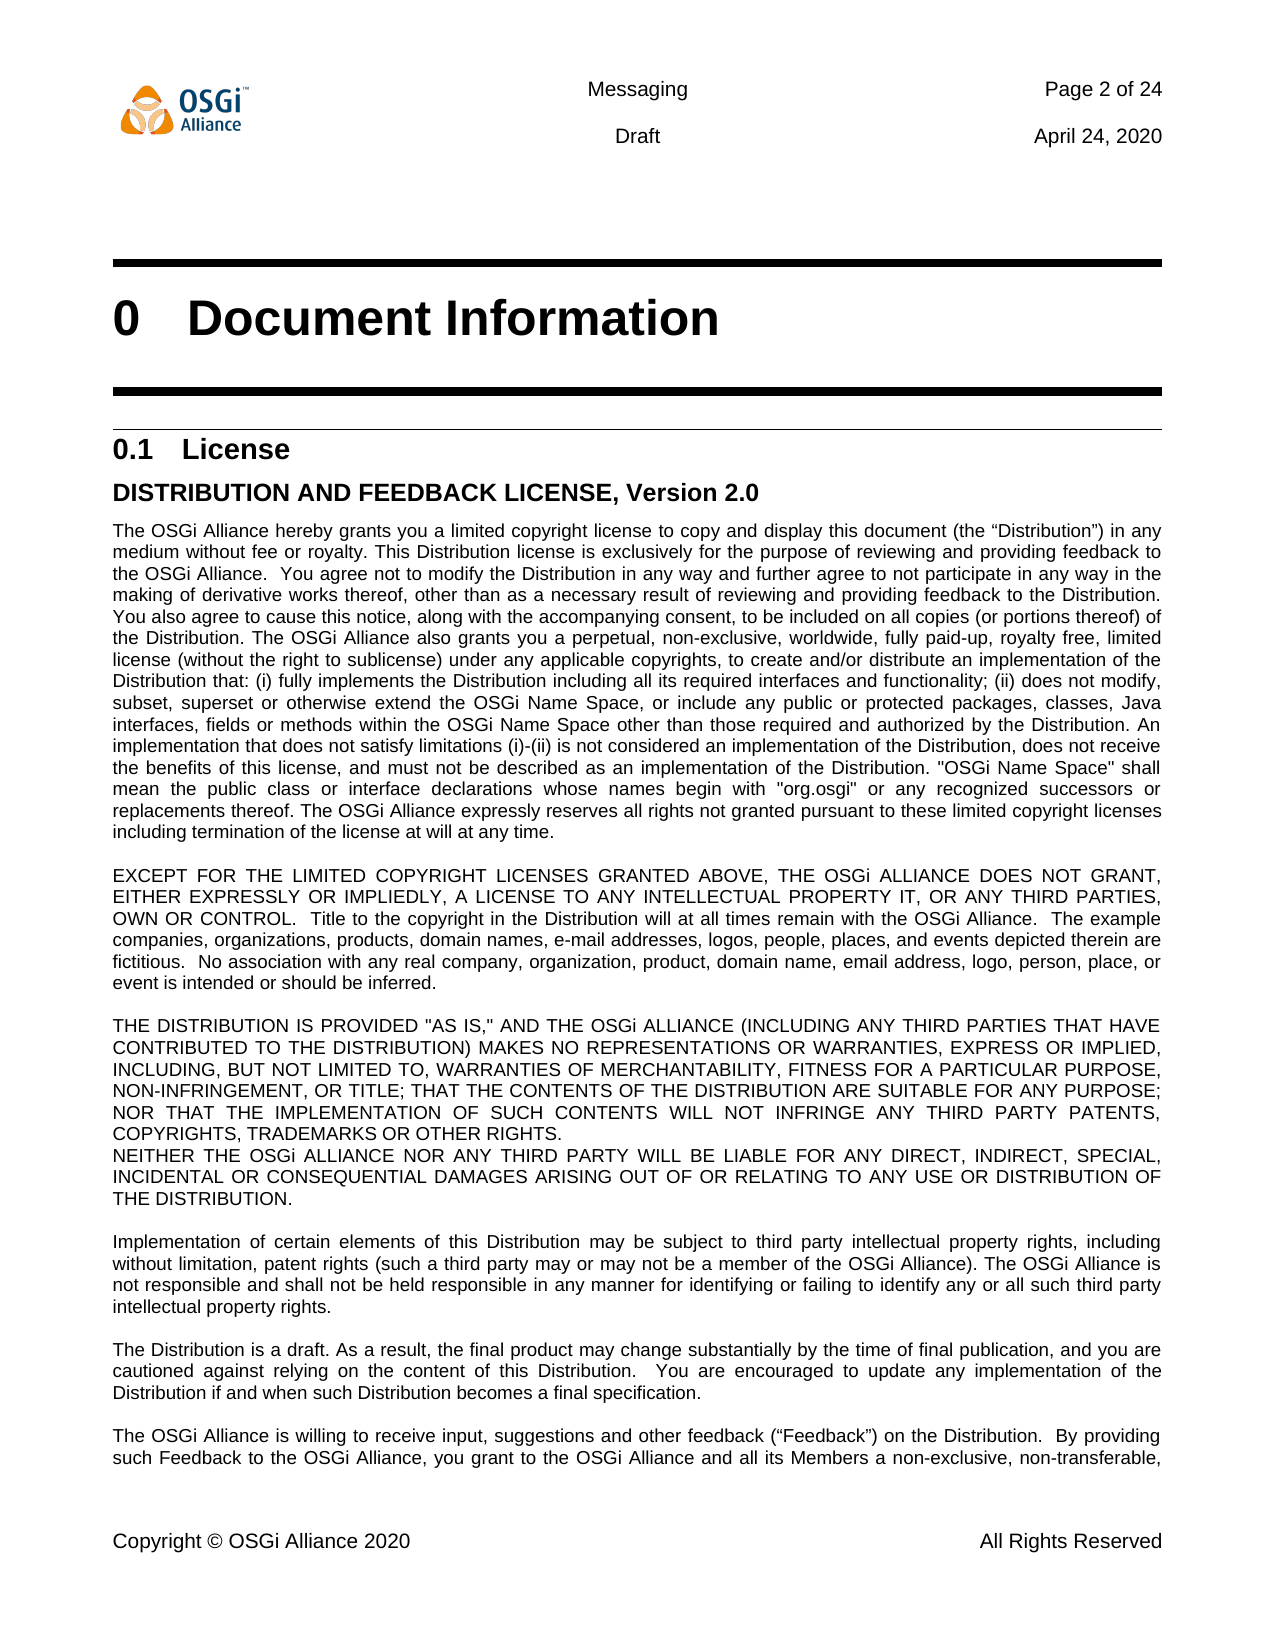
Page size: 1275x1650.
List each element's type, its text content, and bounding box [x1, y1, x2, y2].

picture [113, 78, 257, 142]
text DISTRIBUTION AND FEEDBACK LICENSE, Version 2.0 [112, 478, 1162, 507]
text The Distribution is a draft. As a result, the final product may change substantially by the time of final publication, and you are cautioned against relying on the content of this Distribution. You are encouraged to update any implementation of the Distribution if and when such Distribution becomes a final specification. [112, 1339, 1162, 1403]
text The OSGi Alliance hereby grants you a limited copyright license to copy and display this document (the “Distribution”) in any medium without fee or royalty. This Distribution license is exclusively for the purpose of reviewing and providing feedback to the OSGi Alliance. You agree not to modify the Distribution in any way and further agree to not participate in any way in the making of derivative works thereof, other than as a necessary result of reviewing and providing feedback to the Distribution. You also agree to cause this notice, along with the accompanying consent, to be included on all copies (or portions thereof) of the Distribution. The OSGi Alliance also grants you a perpetual, non-exclusive, worldwide, fully paid-up, royalty free, limited license (without the right to sublicense) under any applicable copyrights, to create and/or distribute an implementation of the Distribution that: (i) fully implements the Distribution including all its required interfaces and functionality; (ii) does not modify, subset, superset or otherwise extend the OSGi Name Space, or include any public or protected packages, classes, Java interfaces, fields or methods within the OSGi Name Space other than those required and authorized by the Distribution. An implementation that does not satisfy limitations (i)-(ii) is not considered an implementation of the Distribution, does not receive the benefits of this license, and must not be described as an implementation of the Distribution. "OSGi Name Space" shall mean the public class or interface declarations whose names begin with "org.osgi" or any recognized successors or replacements thereof. The OSGi Alliance expressly reserves all rights not granted pursuant to these limited copyright licenses including termination of the license at will at any time. [112, 519, 1162, 843]
text NEITHER THE OSGi ALLIANCE NOR ANY THIRD PARTY WILL BE LIABLE FOR ANY DIRECT, INDIRECT, SPECIAL, INCIDENTAL OR CONSEQUENTIAL DAMAGES ARISING OUT OF OR RELATING TO ANY USE OR DISTRIBUTION OF THE DISTRIBUTION. [112, 1145, 1162, 1209]
text THE DISTRIBUTION IS PROVIDED "AS IS," AND THE OSGi ALLIANCE (INCLUDING ANY THIRD PARTIES THAT HAVE CONTRIBUTED TO THE DISTRIBUTION) MAKES NO REPRESENTATIONS OR WARRANTIES, EXPRESS OR IMPLIED, INCLUDING, BUT NOT LIMITED TO, WARRANTIES OF MERCHANTABILITY, FITNESS FOR A PARTICULAR PURPOSE, NON-INFRINGEMENT, OR TITLE; THAT THE CONTENTS OF THE DISTRIBUTION ARE SUITABLE FOR ANY PURPOSE; NOR THAT THE IMPLEMENTATION OF SUCH CONTENTS WILL NOT INFRINGE ANY THIRD PARTY PATENTS, COPYRIGHTS, TRADEMARKS OR OTHER RIGHTS. [112, 1015, 1162, 1145]
text The OSGi Alliance is willing to receive input, suggestions and other feedback (“Feedback”) on the Distribution. By providing such Feedback to the OSGi Alliance, you grant to the OSGi Alliance and all its Members a non-exclusive, non-transferable, [112, 1425, 1162, 1468]
subtitle License [112, 430, 1162, 466]
text Implementation of certain elements of this Distribution may be subject to third party intellectual property rights, including without limitation, patent rights (such a third party may or may not be a member of the OSGi Alliance). The OSGi Alliance is not responsible and shall not be held responsible in any manner for identifying or failing to identify any or all such third party intellectual property rights. [112, 1231, 1162, 1317]
subtitle Document Information [112, 260, 1162, 396]
text EXCEPT FOR THE LIMITED COPYRIGHT LICENSES GRANTED ABOVE, THE OSGi ALLIANCE DOES NOT GRANT, EITHER EXPRESSLY OR IMPLIEDLY, A LICENSE TO ANY INTELLECTUAL PROPERTY IT, OR ANY THIRD PARTIES, OWN OR CONTROL. Title to the copyright in the Distribution will at all times remain with the OSGi Alliance. The example companies, organizations, products, domain names, e-mail addresses, logos, people, places, and events depicted therein are fictitious. No association with any real company, organization, product, domain name, email address, logo, person, place, or event is intended or should be inferred. [112, 864, 1162, 994]
